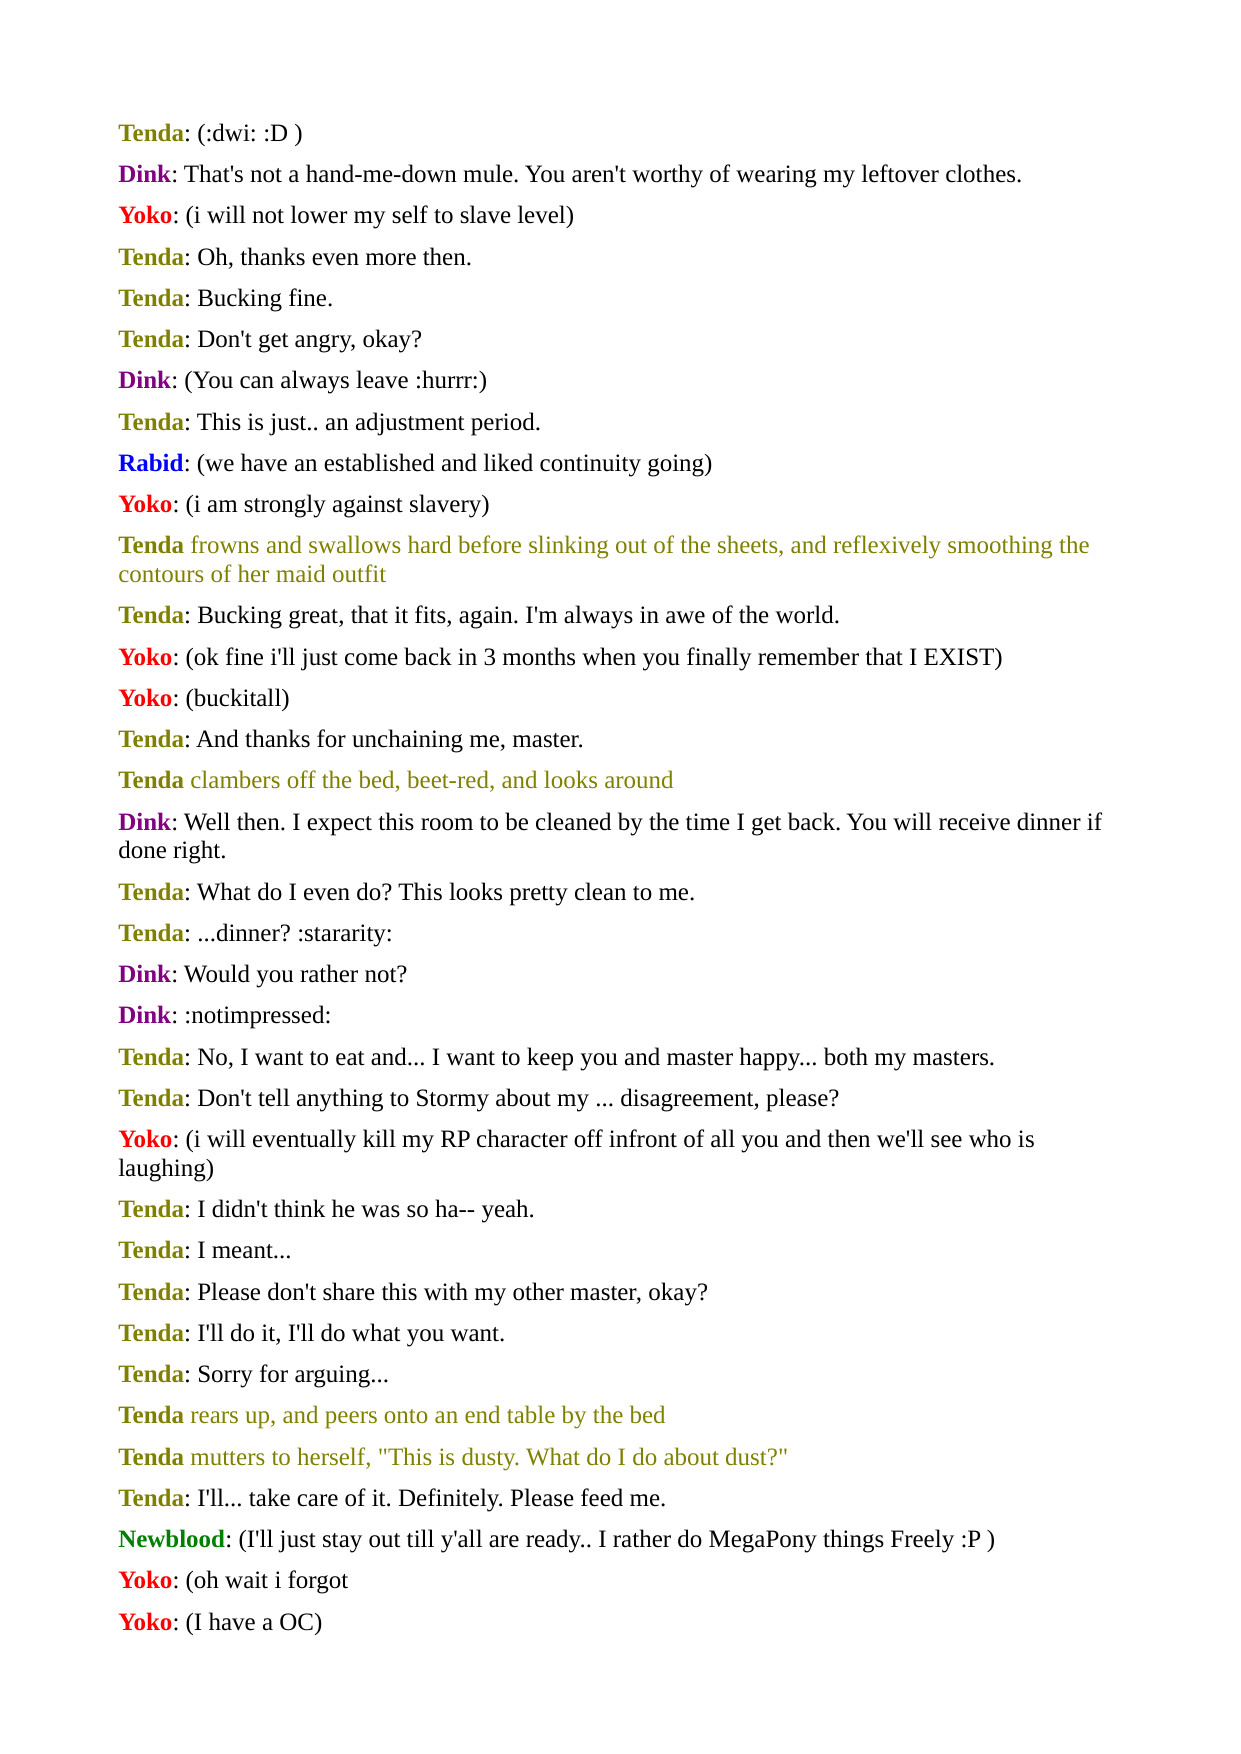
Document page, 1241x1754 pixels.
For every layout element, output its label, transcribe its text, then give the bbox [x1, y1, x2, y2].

text Tenda: Bucking fine. [118, 283, 1122, 312]
text Tenda: Don't get angry, okay? [118, 324, 1122, 353]
text Dink: (You can always leave :hurrr:) [118, 366, 1122, 394]
text Tenda: No, I want to eat and... I want to keep you and master happy... both my masters. [118, 1042, 1122, 1071]
text Dink: Well then. I expect this room to be cleaned by the time I get back. You will receive dinner if done right. [118, 807, 1122, 864]
text Tenda: What do I even do? This looks pretty clean to me. [118, 877, 1122, 906]
text Yoko: (oh wait i forgot [118, 1566, 1122, 1594]
text Dink: Would you rather not? [118, 959, 1122, 988]
text Tenda: Bucking great, that it fits, again. I'm always in awe of the world. [118, 601, 1122, 629]
text Tenda: I meant... [118, 1236, 1122, 1264]
text Tenda: And thanks for unchaining me, master. [118, 724, 1122, 753]
text Tenda: Please don't share this with my other master, okay? [118, 1277, 1122, 1306]
text Tenda: I'll... take care of it. Definitely. Please feed me. [118, 1483, 1122, 1512]
text Yoko: (i will eventually kill my RP character off infront of all you and then we'll see who is laughing) [118, 1124, 1122, 1182]
text Tenda frowns and swallows hard before slinking out of the sheets, and reflexively smoothing the contours of her maid outfit [118, 531, 1122, 588]
text Newblood: (I'll just stay out till y'all are ready.. I rather do MegaPony things Freely :P ) [118, 1524, 1122, 1553]
text Yoko: (i am strongly against slavery) [118, 489, 1122, 518]
text Rabid: (we have an established and liked continuity going) [118, 448, 1122, 477]
text Tenda rears up, and peers onto an end table by the bed [118, 1401, 1122, 1429]
text Yoko: (I have a OC) [118, 1607, 1122, 1636]
text Yoko: (ok fine i'll just come back in 3 months when you finally remember that I EXIST) [118, 642, 1122, 671]
text Tenda clambers off the bed, beet-red, and looks around [118, 766, 1122, 794]
text Yoko: (buckitall) [118, 683, 1122, 712]
text Tenda: Sorry for arguing... [118, 1359, 1122, 1388]
text Dink: :notimpressed: [118, 1001, 1122, 1029]
text Tenda: (:dwi: :D ) [118, 118, 1122, 147]
text Tenda: I'll do it, I'll do what you want. [118, 1318, 1122, 1347]
text Tenda: Don't tell anything to Stormy about my ... disagreement, please? [118, 1083, 1122, 1112]
text Tenda: This is just.. an adjustment period. [118, 407, 1122, 436]
text Tenda: I didn't think he was so ha-- yeah. [118, 1194, 1122, 1223]
text Tenda: Oh, thanks even more then. [118, 242, 1122, 271]
text Tenda: ...dinner? :stararity: [118, 918, 1122, 947]
text Tenda mutters to herself, "This is dusty. What do I do about dust?" [118, 1442, 1122, 1471]
text Dink: That's not a hand-me-down mule. You aren't worthy of wearing my leftover clothes. [118, 159, 1122, 188]
text Yoko: (i will not lower my self to slave level) [118, 201, 1122, 229]
